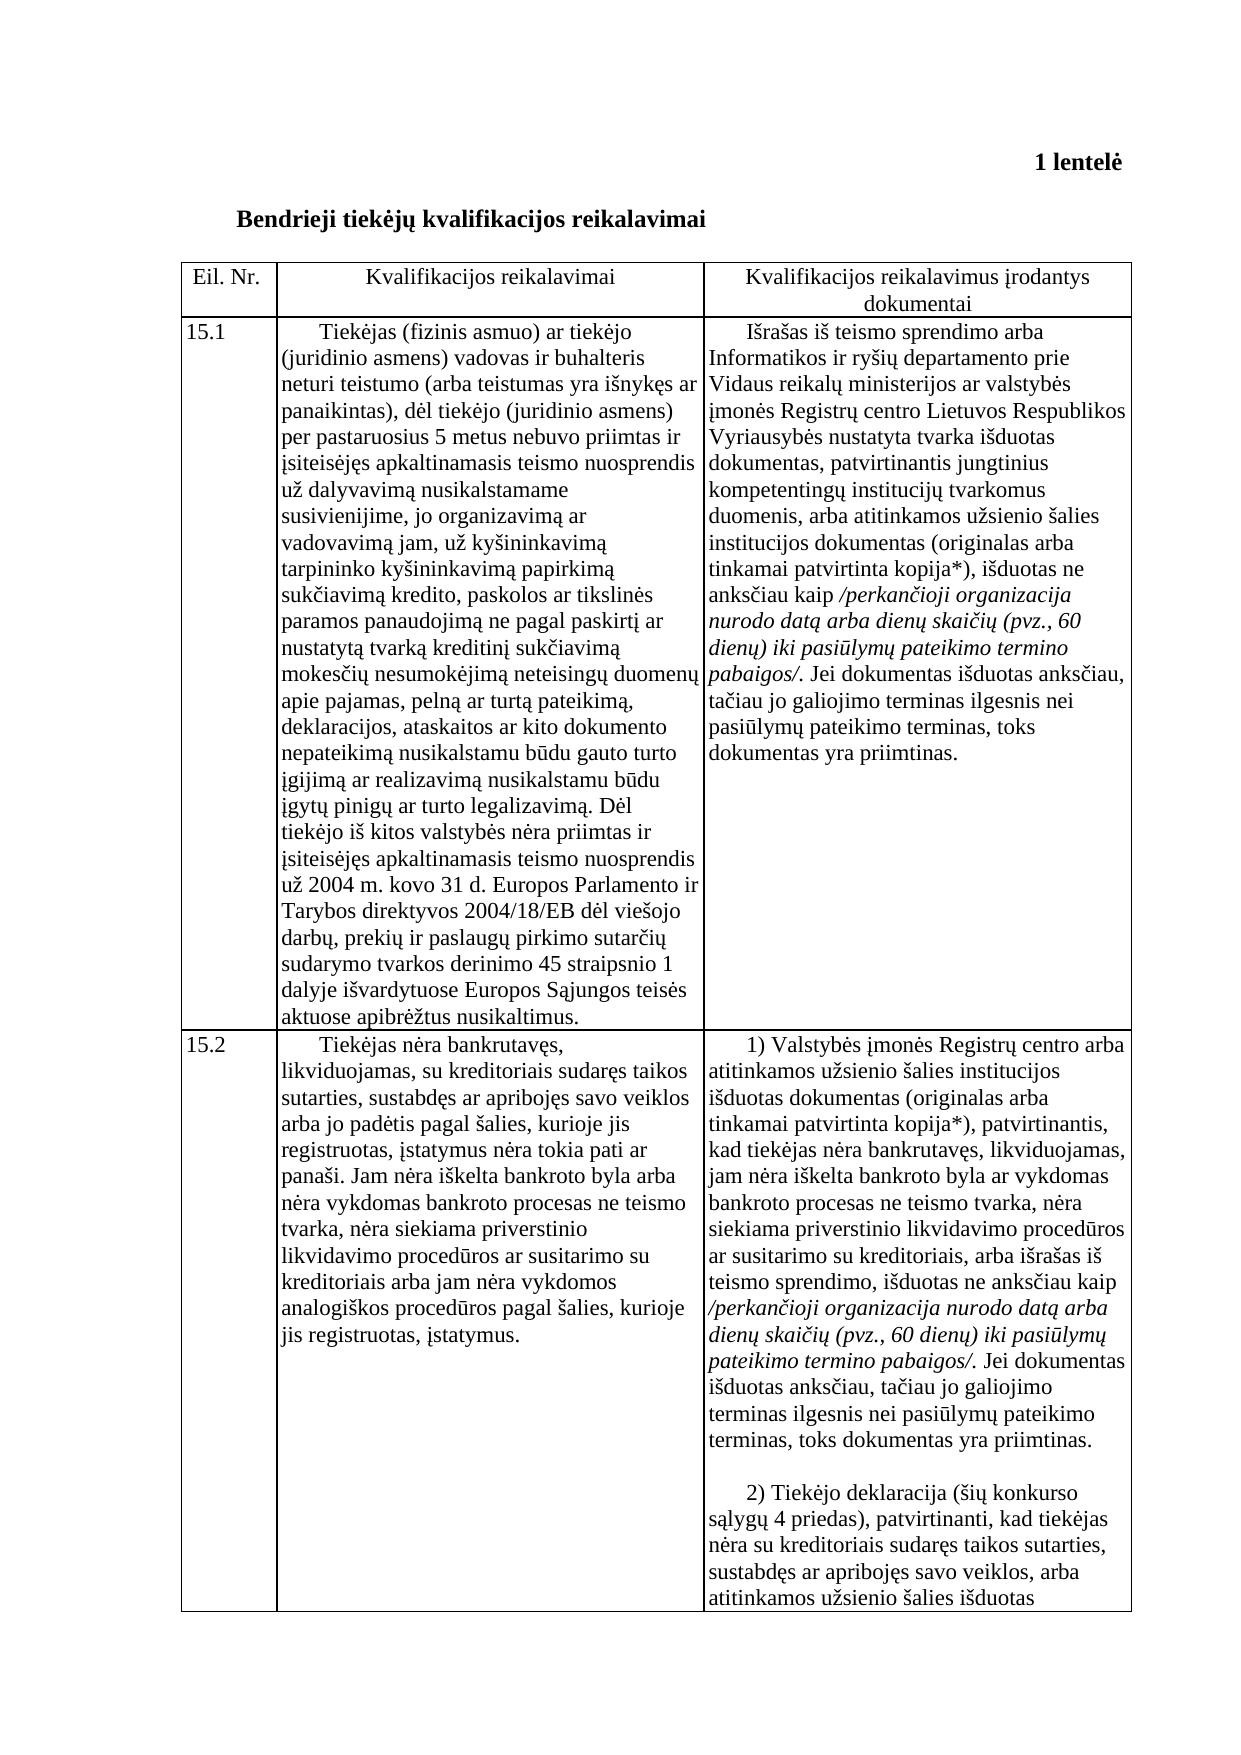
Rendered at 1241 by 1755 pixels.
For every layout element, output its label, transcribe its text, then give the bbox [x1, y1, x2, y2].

table_cell Tiekėjas (fizinis asmuo) ar tiekėjo (juridinio asmens) vadovas ir buhalteris neturi teistumo (arba teistumas yra išnykęs ar panaikintas), dėl tiekėjo (juridinio asmens) per pastaruosius 5 metus nebuvo priimtas ir įsiteisėjęs apkaltinamasis teismo nuosprendis už dalyvavimą nusikalstamame susivienijime, jo organizavimą ar vadovavimą jam, už kyšininkavimą tarpininko kyšininkavimą papirkimą sukčiavimą kredito, paskolos ar tikslinės paramos panaudojimą ne pagal paskirtį ar nustatytą tvarką kreditinį sukčiavimą mokesčių nesumokėjimą neteisingų duomenų apie pajamas, pelną ar turtą pateikimą, deklaracijos, ataskaitos ar kito dokumento nepateikimą nusikalstamu būdu gauto turto įgijimą ar realizavimą nusikalstamu būdu įgytų pinigų ar turto legalizavimą. Dėl tiekėjo iš kitos valstybės nėra priimtas ir įsiteisėjęs apkaltinamasis teismo nuosprendis už 2004 m. kovo 31 d. Europos Parlamento ir Tarybos direktyvos 2004/18/EB dėl viešojo darbų, prekių ir paslaugų pirkimo sutarčių sudarymo tvarkos derinimo 45 straipsnio 1 dalyje išvardytuose Europos Sąjungos teisės aktuose apibrėžtus nusikaltimus. [278, 318, 703, 1029]
table_cell Išrašas iš teismo sprendimo arba Informatikos ir ryšių departamento prie Vidaus reikalų ministerijos ar valstybės įmonės Registrų centro Lietuvos Respublikos Vyriausybės nustatyta tvarka išduotas dokumentas, patvirtinantis jungtinius kompetentingų institucijų tvarkomus duomenis, arba atitinkamos užsienio šalies institucijos dokumentas (originalas arba tinkamai patvirtinta kopija*), išduotas ne anksčiau kaip /perkančioji organizacija nurodo datą arba dienų skaičių (pvz., 60 dienų) iki pasiūlymų pateikimo termino pabaigos/. Jei dokumentas išduotas anksčiau, tačiau jo galiojimo terminas ilgesnis nei pasiūlymų pateikimo terminas, toks dokumentas yra priimtinas. [705, 318, 1131, 1029]
table_cell 15.2 [182, 1031, 276, 1611]
table_header Eil. Nr. [182, 263, 276, 316]
table_header Kvalifikacijos reikalavimai [278, 263, 703, 316]
table_cell Tiekėjas nėra bankrutavęs, likviduojamas, su kreditoriais sudaręs taikos sutarties, sustabdęs ar apribojęs savo veiklos arba jo padėtis pagal šalies, kurioje jis registruotas, įstatymus nėra tokia pati ar panaši. Jam nėra iškelta bankroto byla arba nėra vykdomas bankroto procesas ne teismo tvarka, nėra siekiama priverstinio likvidavimo procedūros ar susitarimo su kreditoriais arba jam nėra vykdomos analogiškos procedūros pagal šalies, kurioje jis registruotas, įstatymus. [278, 1031, 703, 1611]
text 1 lentelė [177, 147, 1122, 176]
table_cell 1) Valstybės įmonės Registrų centro arba atitinkamos užsienio šalies institucijos išduotas dokumentas (originalas arba tinkamai patvirtinta kopija*), patvirtinantis, kad tiekėjas nėra bankrutavęs, likviduojamas, jam nėra iškelta bankroto byla ar vykdomas bankroto procesas ne teismo tvarka, nėra siekiama priverstinio likvidavimo procedūros ar susitarimo su kreditoriais, arba išrašas iš teismo sprendimo, išduotas ne anksčiau kaip /perkančioji organizacija nurodo datą arba dienų skaičių (pvz., 60 dienų) iki pasiūlymų pateikimo termino pabaigos/. Jei dokumentas išduotas anksčiau, tačiau jo galiojimo terminas ilgesnis nei pasiūlymų pateikimo terminas, toks dokumentas yra priimtinas. 2) Tiekėjo deklaracija (šių konkurso sąlygų 4 priedas), patvirtinanti, kad tiekėjas nėra su kreditoriais sudaręs taikos sutarties, sustabdęs ar apribojęs savo veiklos, arba atitinkamos užsienio šalies išduotas [705, 1031, 1131, 1611]
table_header Kvalifikacijos reikalavimus įrodantys dokumentai [705, 263, 1131, 316]
text Bendrieji tiekėjų kvalifikacijos reikalavimai [177, 204, 1122, 233]
table_cell 15.1 [182, 318, 276, 1029]
